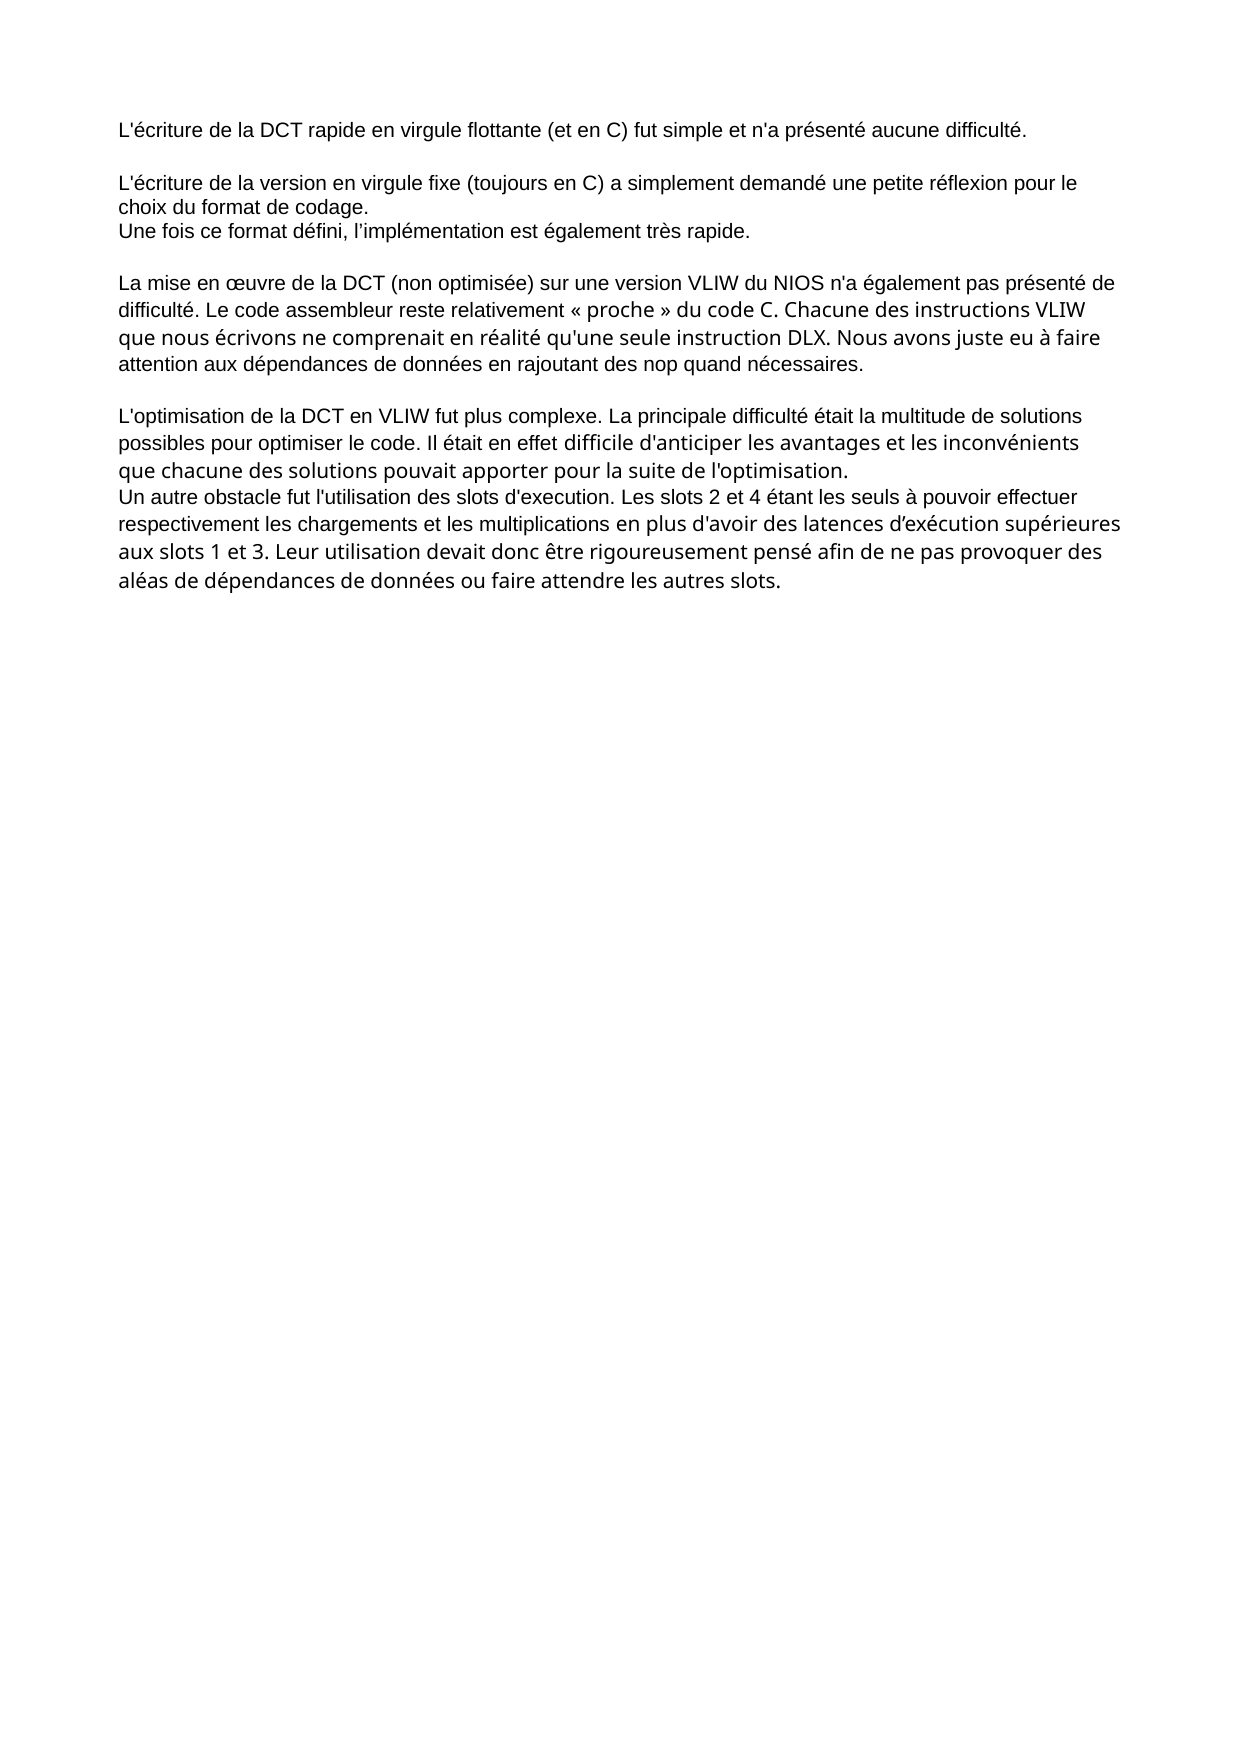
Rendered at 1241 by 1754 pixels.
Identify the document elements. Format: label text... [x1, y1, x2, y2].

text Un autre obstacle fut l'utilisation des slots d'execution. Les slots 2 et 4 étant les seuls à pouvoir effectuer respectivement les chargements et les multiplications en plus d'avoir des latences d’exécution supérieures aux slots 1 et 3. Leur utilisation devait donc être rigoureusement pensé afin de ne pas provoquer des aléas de dépendances de données ou faire attendre les autres slots. [118, 485, 1122, 594]
text L'optimisation de la DCT en VLIW fut plus complexe. La principale difficulté était la multitude de solutions possibles pour optimiser le code. Il était en effet difficile d'anticiper les avantages et les inconvénients que chacune des solutions pouvait apporter pour la suite de l'optimisation. [118, 404, 1122, 485]
text attention aux dépendances de données en rajoutant des nop quand nécessaires. [118, 352, 1122, 376]
text Une fois ce format défini, l’implémentation est également très rapide. [118, 218, 1122, 242]
text L'écriture de la version en virgule fixe (toujours en C) a simplement demandé une petite réflexion pour le choix du format de codage. [118, 171, 1122, 218]
text La mise en œuvre de la DCT (non optimisée) sur une version VLIW du NIOS n'a également pas présenté de difficulté. Le code assembleur reste relativement « proche » du code C. Chacune des instructions VLIW que nous écrivons ne comprenait en réalité qu'une seule instruction DLX. Nous avons juste eu à faire [118, 271, 1122, 352]
text L'écriture de la DCT rapide en virgule flottante (et en C) fut simple et n'a présenté aucune difficulté. [118, 118, 1122, 142]
